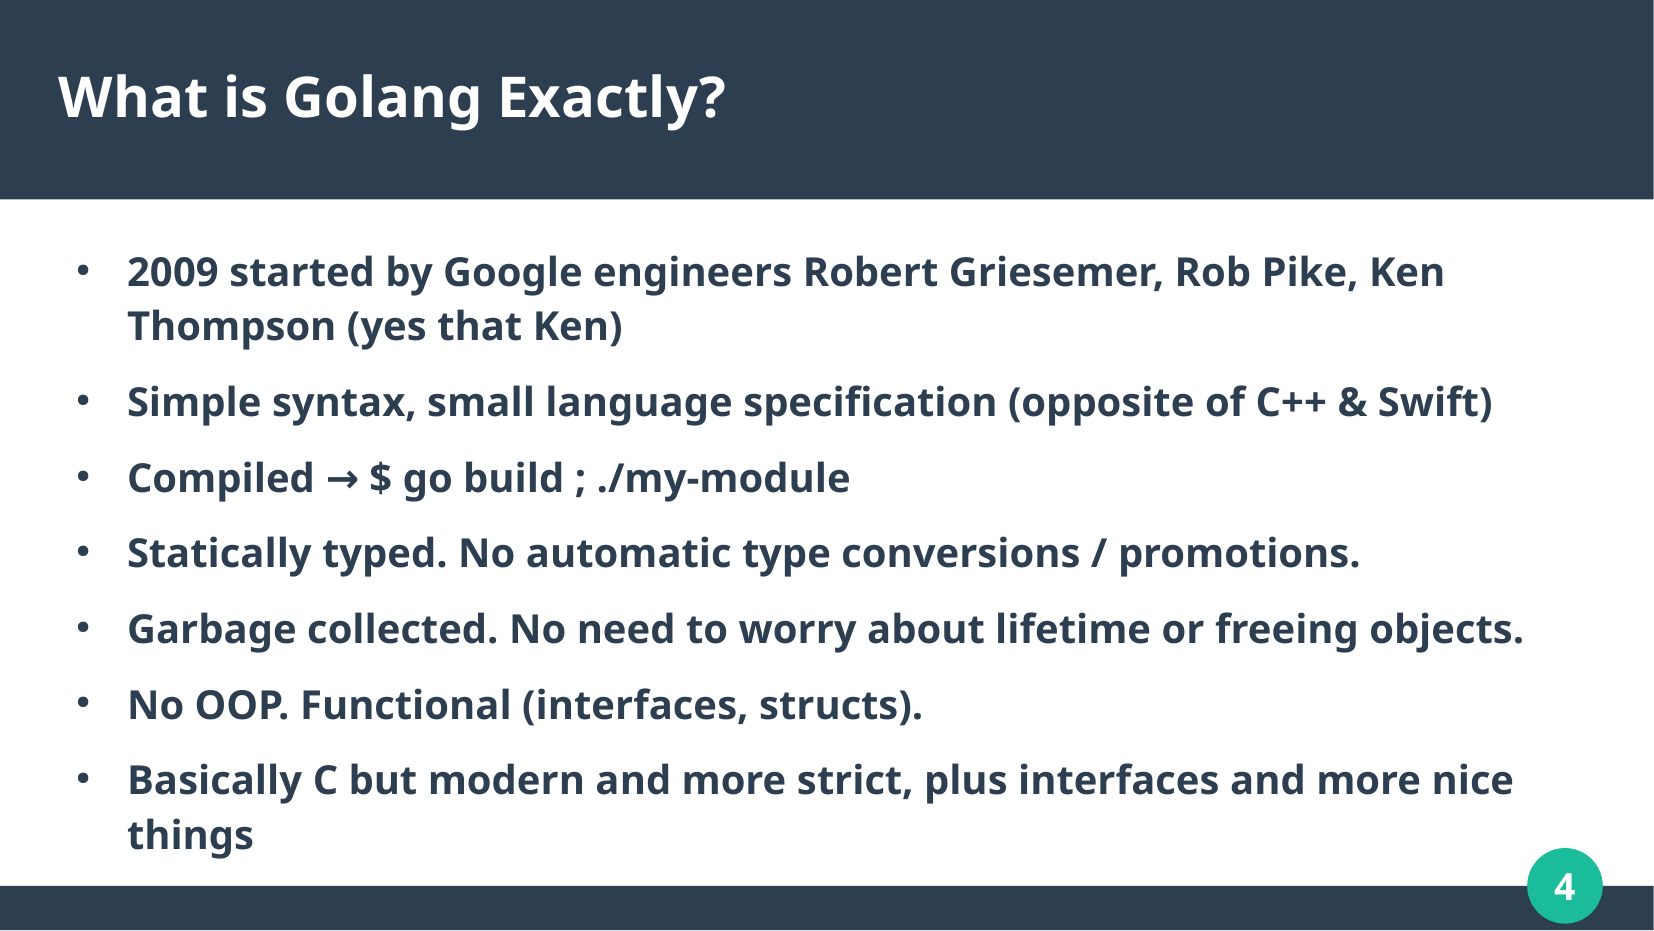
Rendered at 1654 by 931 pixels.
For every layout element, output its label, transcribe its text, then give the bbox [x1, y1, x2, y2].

list 2009 started by Google engineers Robert Griesemer, Rob Pike, Ken Thompson (yes that Ken) Simple syntax, small language specification (opposite of C++ & Swift) Compiled → $ go build ; ./my-module Statically typed. No automatic type conversions / promotions. Garbage collected. No need to worry about lifetime or freeing objects. No OOP. Functional (interfaces, structs). Basically C but modern and more strict, plus interfaces and more nice things [59, 243, 1595, 864]
title What is Golang Exactly? [59, 37, 1595, 156]
